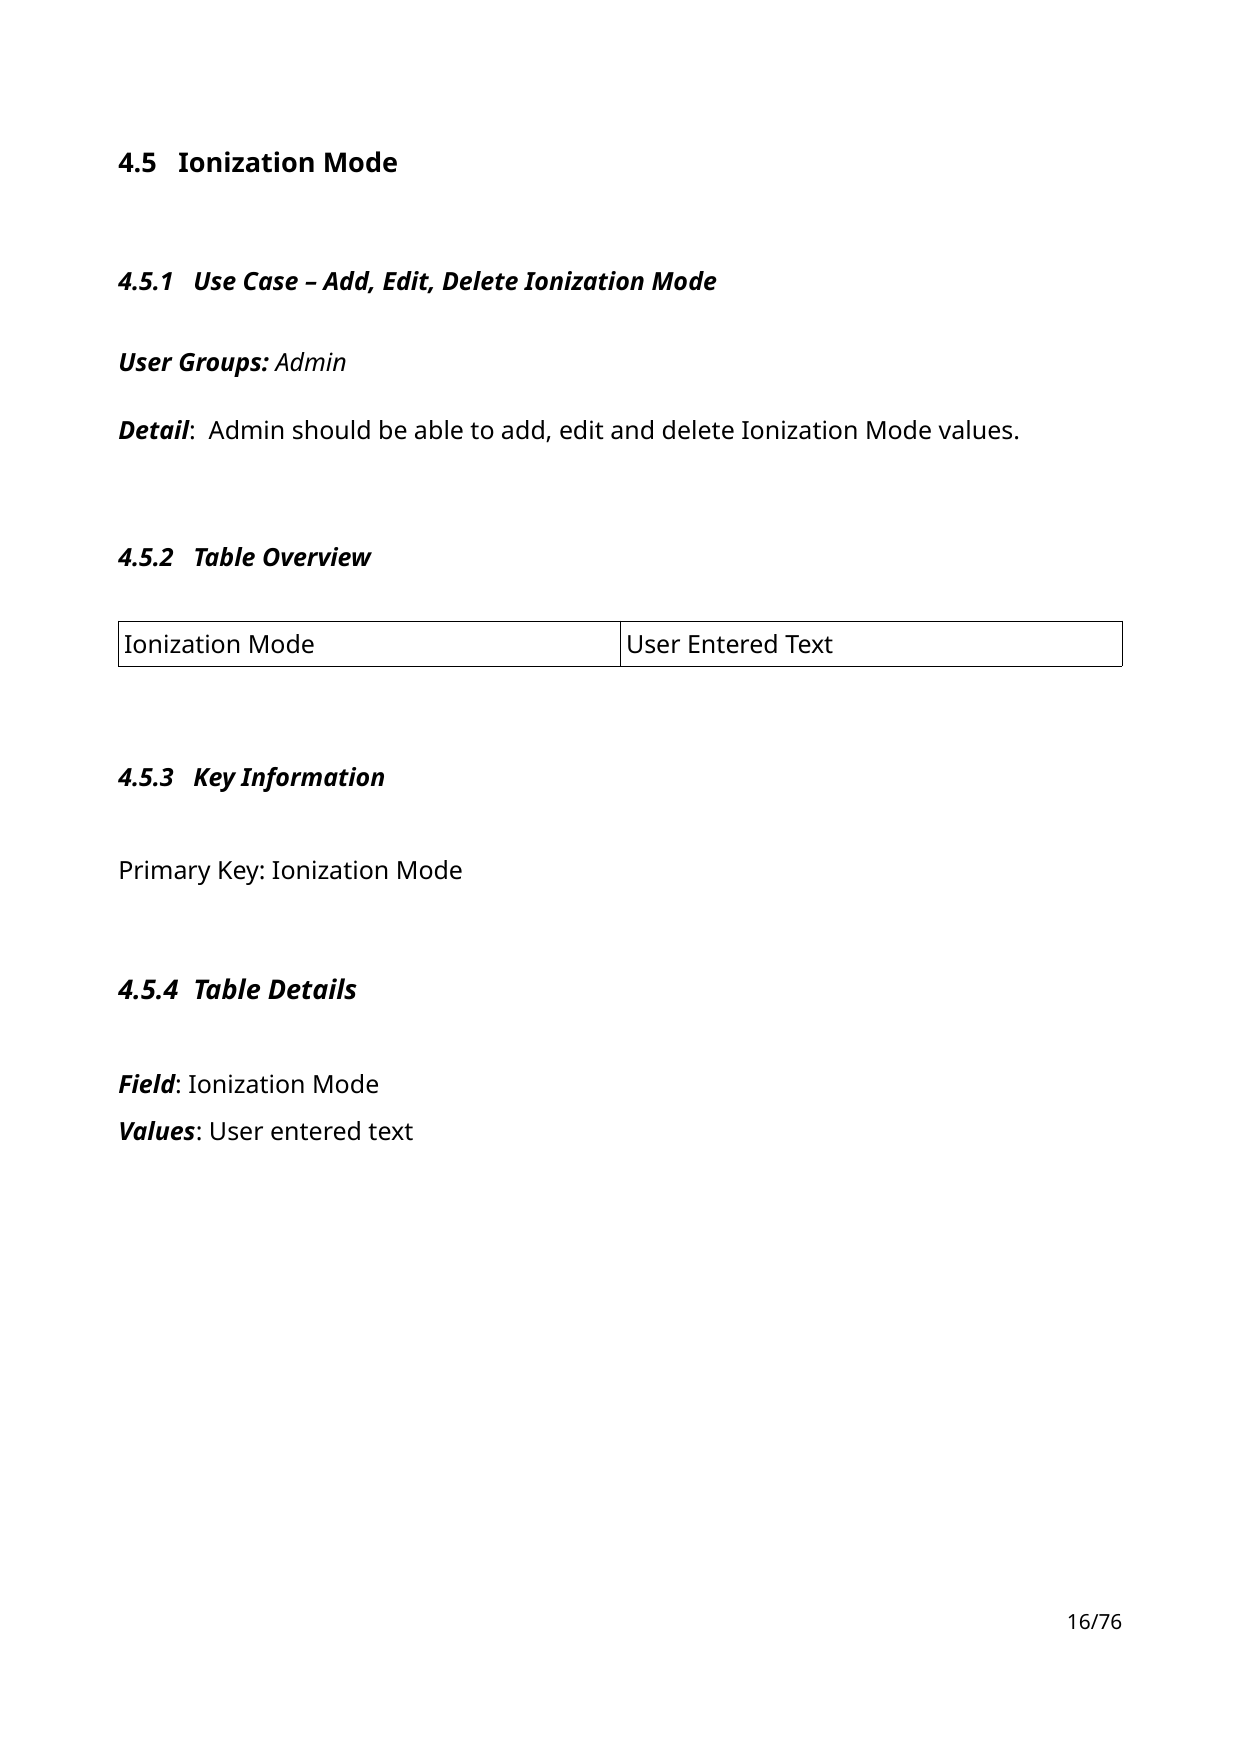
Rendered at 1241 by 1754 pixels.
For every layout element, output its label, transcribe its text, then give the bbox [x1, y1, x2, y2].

text Values: User entered text [118, 1113, 1122, 1147]
subtitle Table Overview [118, 540, 1122, 574]
subtitle Key Information [118, 759, 1122, 793]
table_header Ionization Mode [119, 622, 620, 666]
text User Groups: Admin [118, 345, 1122, 379]
subtitle Table Details [118, 971, 1122, 1008]
text Detail: Admin should be able to add, edit and delete Ionization Mode values. [118, 413, 1122, 447]
subtitle Use Case – Add, Edit, Delete Ionization Mode [118, 264, 1122, 298]
subtitle Ionization Mode [118, 143, 1122, 180]
table_header User Entered Text [621, 622, 1122, 666]
text Field: Ionization Mode [118, 1067, 1122, 1101]
text Primary Key: Ionization Mode [118, 853, 1122, 887]
